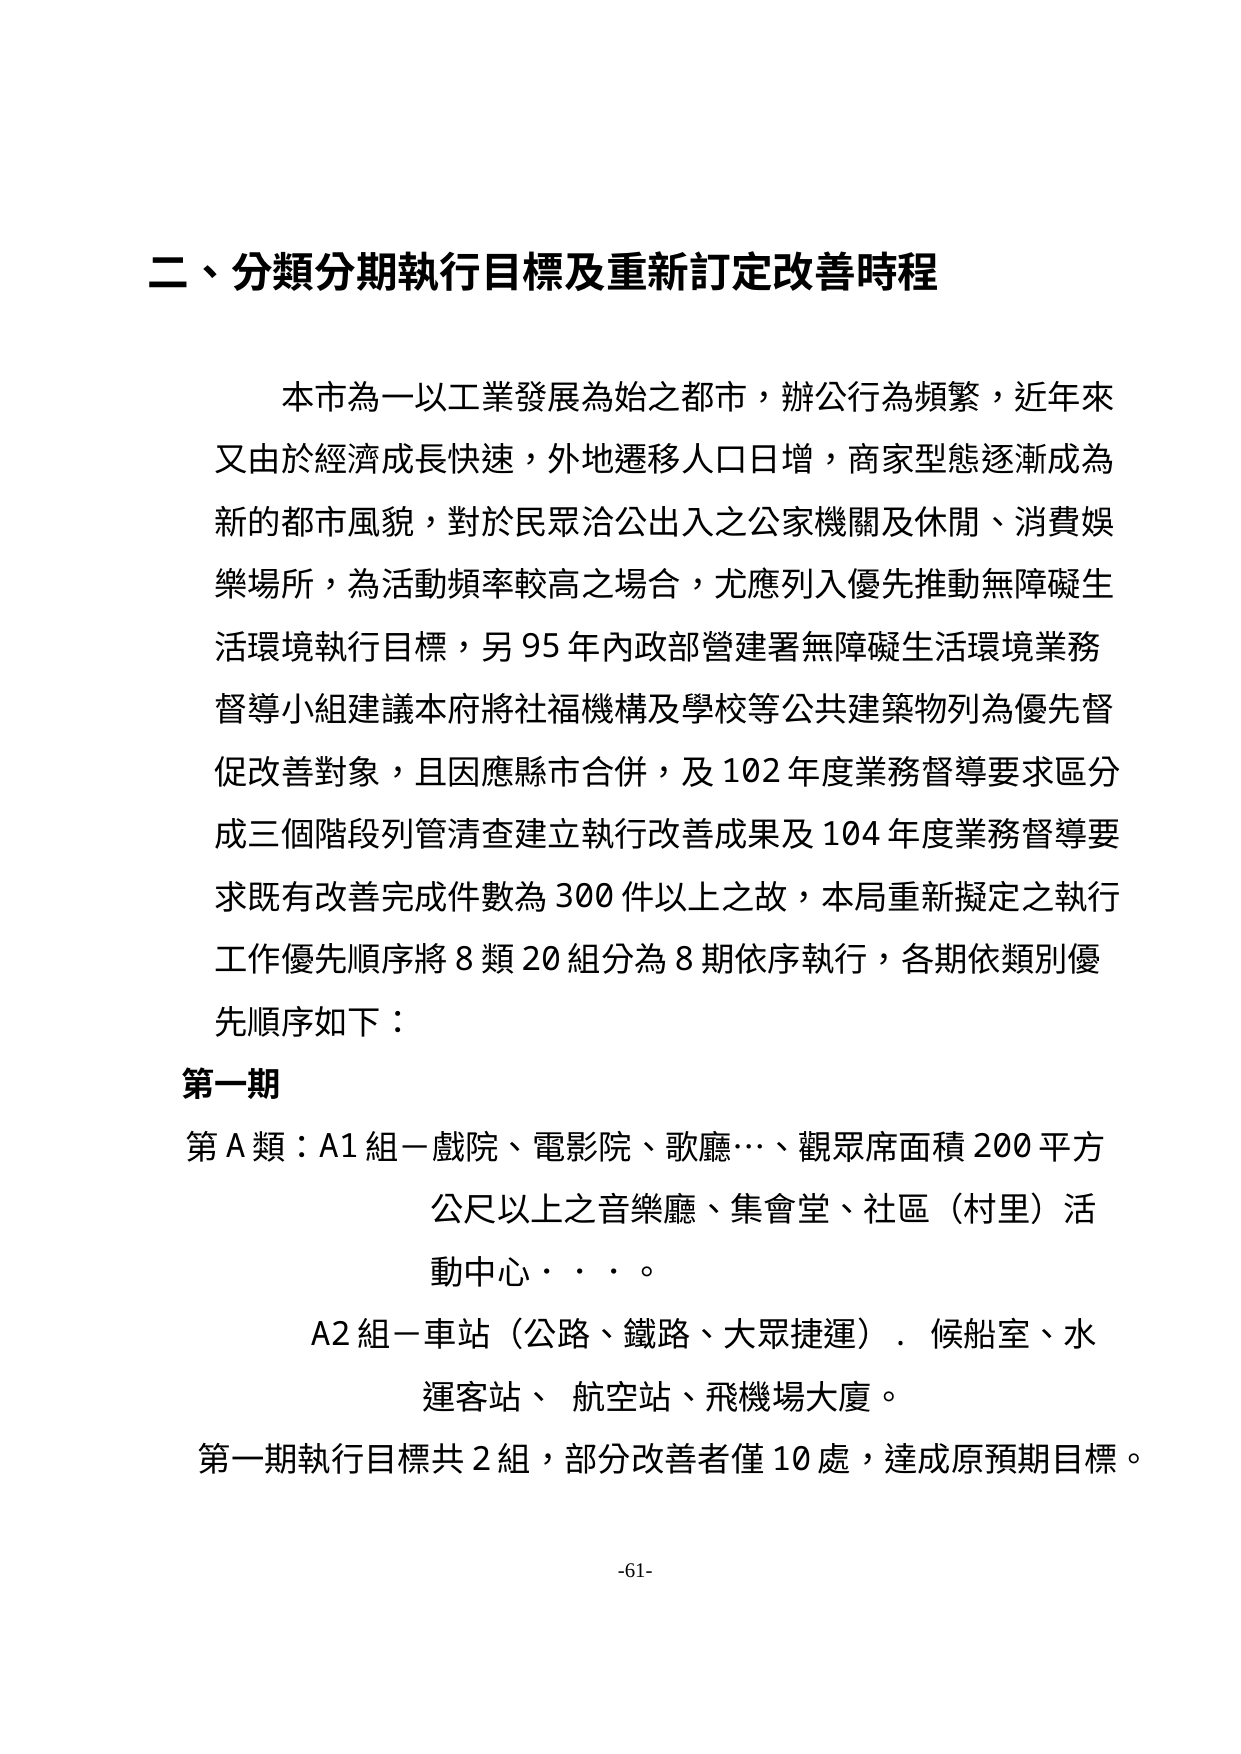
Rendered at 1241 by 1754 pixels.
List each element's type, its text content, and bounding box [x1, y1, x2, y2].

text 第一期執行目標共2組，部分改善者僅10處，達成原預期目標。 [198, 1415, 1122, 1478]
text 二、分類分期執行目標及重新訂定改善時程 [148, 228, 1122, 290]
text 第A類：A1組－戲院、電影院、歌廳…、觀眾席面積200平方公尺以上之音樂廳、集會堂、社區（村里）活動中心．．．。 [185, 1103, 1122, 1290]
text A2組－車站（公路、鐵路、大眾捷運）. 候船室、水運客站、 航空站、飛機場大廈。 [310, 1290, 1122, 1415]
text 第一期 [148, 1040, 1122, 1103]
text 本市為一以工業發展為始之都市，辦公行為頻繁，近年來又由於經濟成長快速，外地遷移人口日增，商家型態逐漸成為新的都市風貌，對於民眾洽公出入之公家機關及休閒、消費娛樂場所，為活動頻率較高之場合，尤應列入優先推動無障礙生活環境執行目標，另95年內政部營建署無障礙生活環境業務督導小組建議本府將社福機構及學校等公共建築物列為優先督促改善對象，且因應縣市合併，及102年度業務督導要求區分成三個階段列管清查建立執行改善成果及104年度業務督導要求既有改善完成件數為300件以上之故，本局重新擬定之執行工作優先順序將8類20組分為8期依序執行，各期依類別優先順序如下： [214, 353, 1122, 1040]
